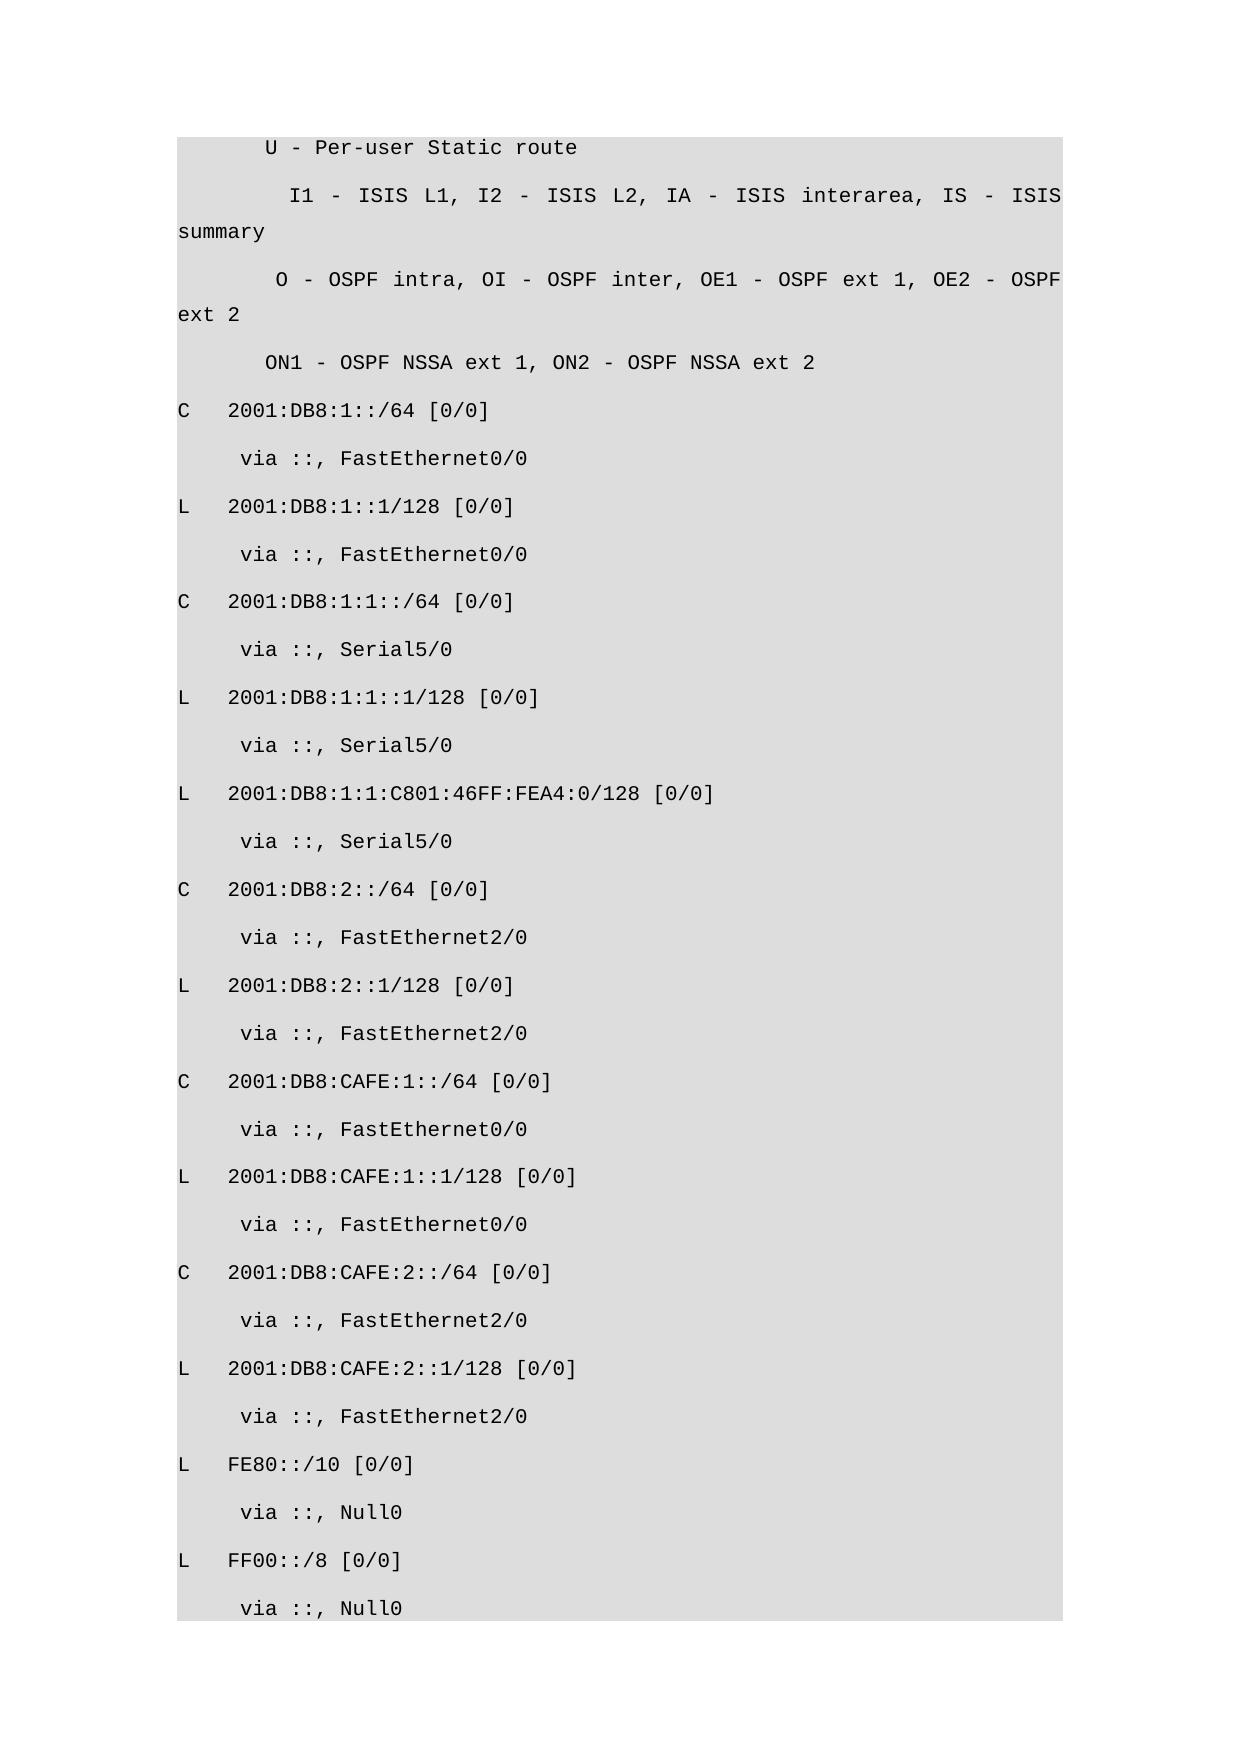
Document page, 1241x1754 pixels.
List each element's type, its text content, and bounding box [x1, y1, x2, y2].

text L 2001:DB8:1:1::1/128 [0/0] [177, 687, 1063, 711]
text L FF00::/8 [0/0] [177, 1550, 1063, 1573]
text via ::, Serial5/0 [177, 735, 1063, 759]
text C 2001:DB8:1:1::/64 [0/0] [177, 591, 1063, 615]
text via ::, FastEthernet2/0 [177, 1406, 1063, 1430]
text via ::, FastEthernet2/0 [177, 927, 1063, 951]
text C 2001:DB8:CAFE:1::/64 [0/0] [177, 1071, 1063, 1094]
text L 2001:DB8:2::1/128 [0/0] [177, 975, 1063, 998]
text C 2001:DB8:1::/64 [0/0] [177, 400, 1063, 423]
text U - Per-user Static route [177, 137, 1063, 161]
text L FE80::/10 [0/0] [177, 1454, 1063, 1478]
text C 2001:DB8:2::/64 [0/0] [177, 879, 1063, 903]
text via ::, FastEthernet2/0 [177, 1023, 1063, 1046]
text via ::, Null0 [177, 1598, 1063, 1621]
text via ::, FastEthernet2/0 [177, 1310, 1063, 1334]
text via ::, Null0 [177, 1502, 1063, 1526]
text via ::, FastEthernet0/0 [177, 1214, 1063, 1238]
text L 2001:DB8:1::1/128 [0/0] [177, 496, 1063, 519]
text I1 - ISIS L1, I2 - ISIS L2, IA - ISIS interarea, IS - ISIS summary [177, 185, 1063, 244]
text ON1 - OSPF NSSA ext 1, ON2 - OSPF NSSA ext 2 [177, 352, 1063, 376]
text C 2001:DB8:CAFE:2::/64 [0/0] [177, 1262, 1063, 1286]
text L 2001:DB8:CAFE:1::1/128 [0/0] [177, 1166, 1063, 1190]
text via ::, Serial5/0 [177, 831, 1063, 855]
text via ::, Serial5/0 [177, 639, 1063, 663]
text via ::, FastEthernet0/0 [177, 543, 1063, 567]
text L 2001:DB8:CAFE:2::1/128 [0/0] [177, 1358, 1063, 1382]
text O - OSPF intra, OI - OSPF inter, OE1 - OSPF ext 1, OE2 - OSPF ext 2 [177, 268, 1063, 328]
text L 2001:DB8:1:1:C801:46FF:FEA4:0/128 [0/0] [177, 783, 1063, 807]
text via ::, FastEthernet0/0 [177, 448, 1063, 471]
text via ::, FastEthernet0/0 [177, 1118, 1063, 1142]
